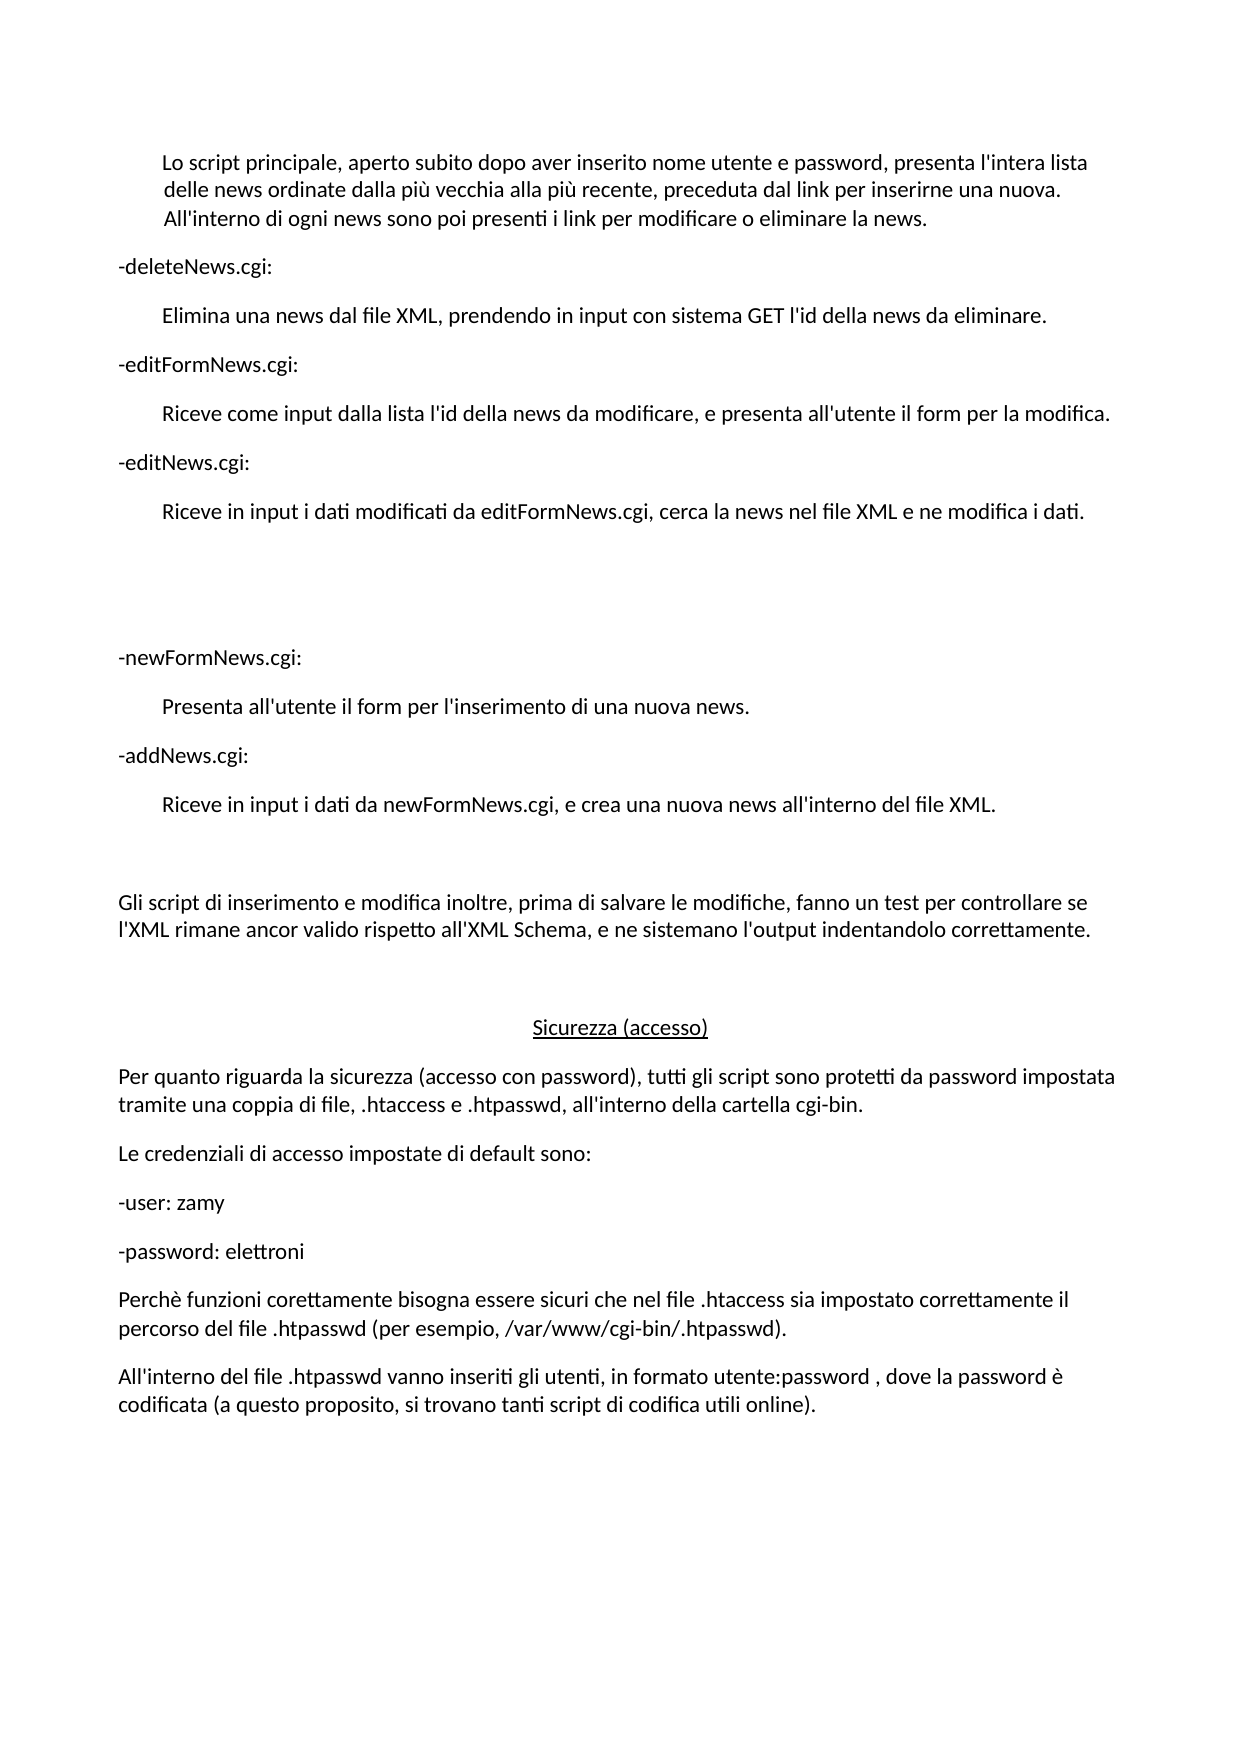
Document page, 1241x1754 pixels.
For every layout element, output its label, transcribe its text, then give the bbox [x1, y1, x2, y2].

text Elimina una news dal file XML, prendendo in input con sistema GET l'id della news da eliminare. [162, 301, 1122, 329]
text -editFormNews.cgi: [118, 350, 1122, 378]
text -user: zamy [118, 1188, 1122, 1216]
text -newFormNews.cgi: [118, 643, 1122, 671]
text Sicurezza (accesso) [118, 1013, 1122, 1041]
text -deleteNews.cgi: [118, 252, 1122, 281]
text Perchè funzioni corettamente bisogna essere sicuri che nel file .htaccess sia impostato correttamente il percorso del file .htpasswd (per esempio, /var/www/cgi-bin/.htpasswd). [118, 1286, 1122, 1342]
text Per quanto riguarda la sicurezza (accesso con password), tutti gli script sono protetti da password impostata tramite una coppia di file, .htaccess e .htpasswd, all'interno della cartella cgi-bin. [118, 1062, 1122, 1118]
text -password: elettroni [118, 1237, 1122, 1265]
text -editNews.cgi: [118, 448, 1122, 476]
text Presenta all'utente il form per l'inserimento di una nuova news. [162, 692, 1122, 720]
text Riceve come input dalla lista l'id della news da modificare, e presenta all'utente il form per la modifica. [162, 399, 1122, 427]
text Riceve in input i dati da newFormNews.cgi, e crea una nuova news all'interno del file XML. [162, 790, 1122, 818]
text Lo script principale, aperto subito dopo aver inserito nome utente e password, presenta l'intera lista delle news ordinate dalla più vecchia alla più recente, preceduta dal link per inserirne una nuova. All'interno di ogni news sono poi presenti i link per modificare o eliminare la news. [162, 148, 1122, 232]
text Gli script di inserimento e modifica inoltre, prima di salvare le modifiche, fanno un test per controllare se l'XML rimane ancor valido rispetto all'XML Schema, e ne sistemano l'output indentandolo correttamente. [118, 888, 1122, 944]
text Riceve in input i dati modificati da editFormNews.cgi, cerca la news nel file XML e ne modifica i dati. [162, 497, 1122, 525]
text All'interno del file .htpasswd vanno inseriti gli utenti, in formato utente:password , dove la password è codificata (a questo proposito, si trovano tanti script di codifica utili online). [118, 1362, 1122, 1418]
text -addNews.cgi: [118, 741, 1122, 769]
text Le credenziali di accesso impostate di default sono: [118, 1139, 1122, 1167]
